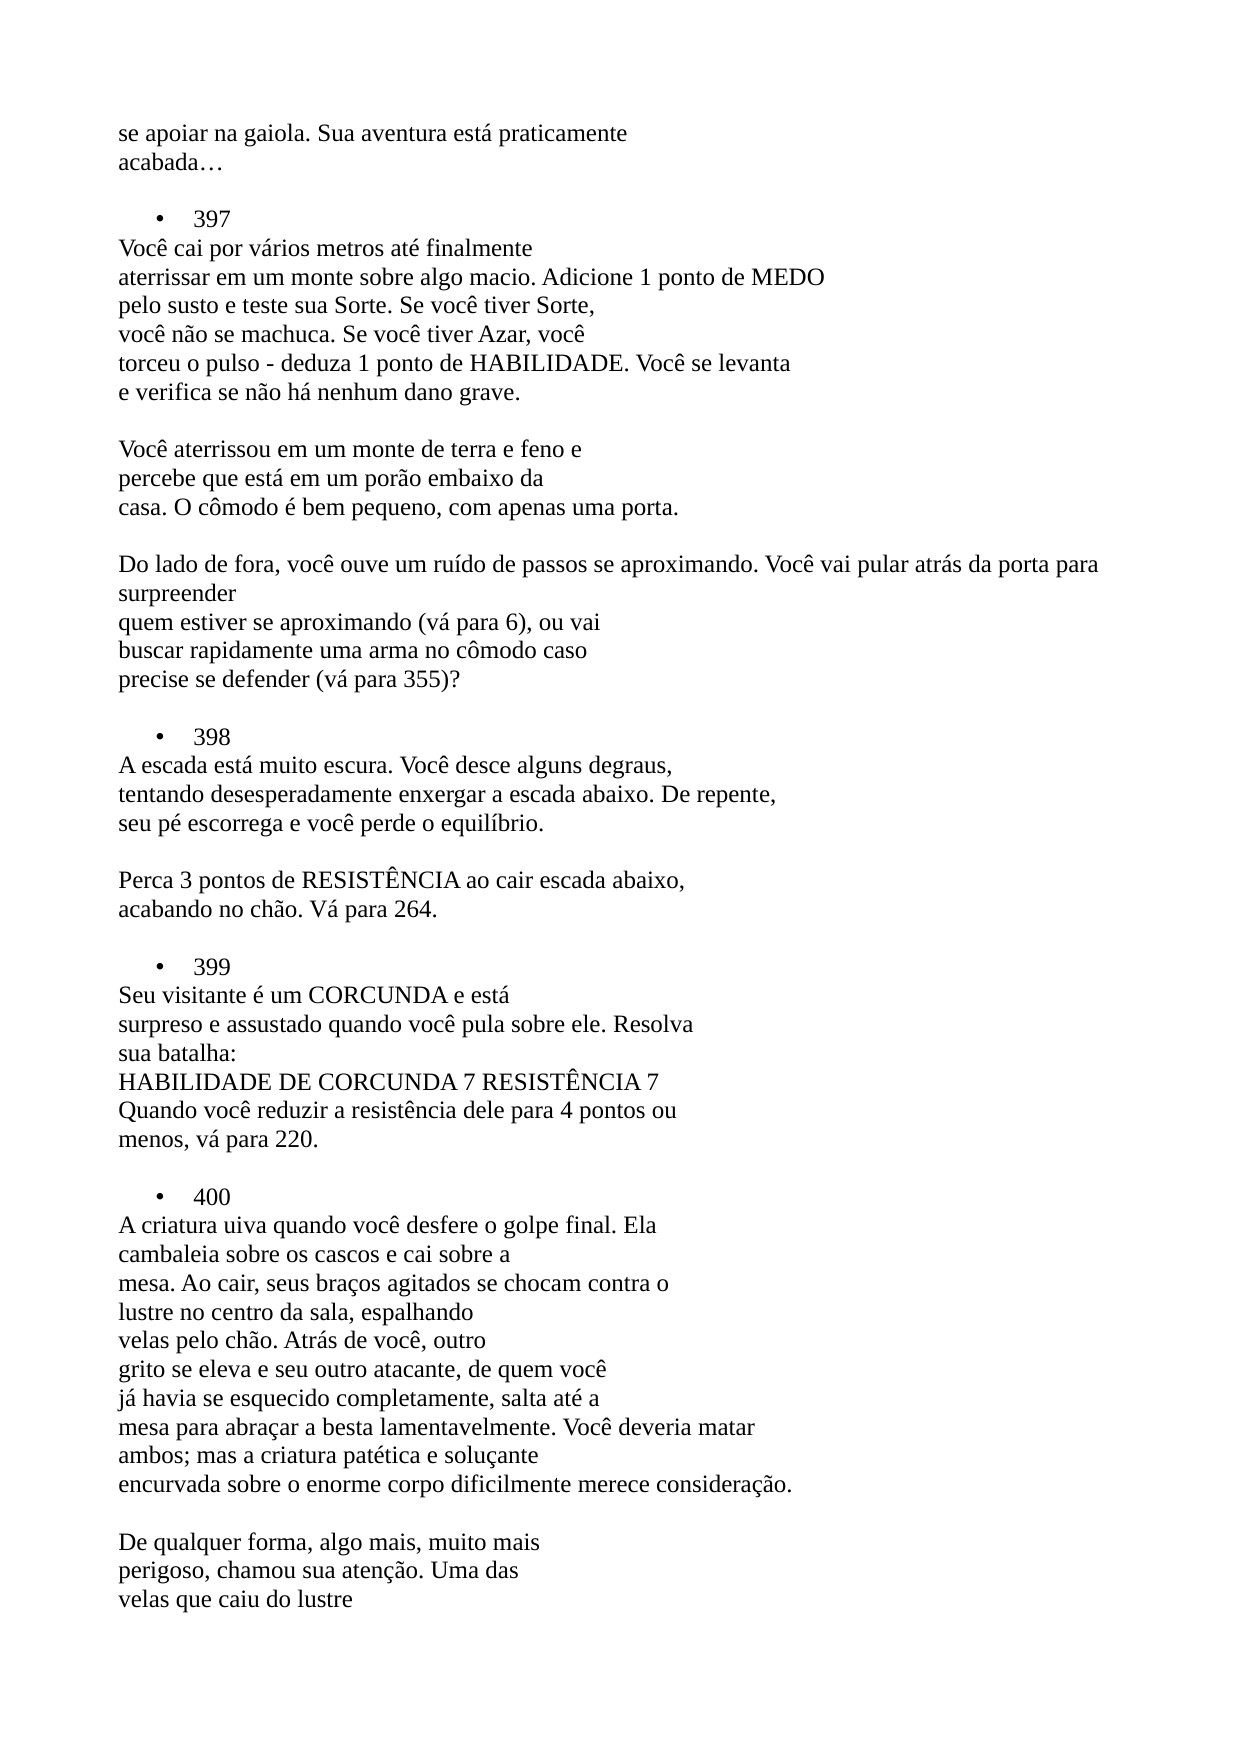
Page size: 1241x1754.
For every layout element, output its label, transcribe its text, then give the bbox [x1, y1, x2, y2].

text De qualquer forma, algo mais, muito mais [118, 1527, 1122, 1556]
text ambos; mas a criatura patética e soluçante [118, 1441, 1122, 1469]
text HABILIDADE DE CORCUNDA 7 RESISTÊNCIA 7 [118, 1067, 1122, 1096]
text Perca 3 pontos de RESISTÊNCIA ao cair escada abaixo, [118, 866, 1122, 894]
text quem estiver se aproximando (vá para 6), ou vai [118, 607, 1122, 636]
text buscar rapidamente uma arma no cômodo caso [118, 636, 1122, 664]
text casa. O cômodo é bem pequeno, com apenas uma porta. [118, 492, 1122, 521]
text surpreso e assustado quando você pula sobre ele. Resolva [118, 1009, 1122, 1038]
list 400 [156, 1182, 1122, 1211]
text cambaleia sobre os cascos e cai sobre a [118, 1239, 1122, 1268]
text mesa para abraçar a besta lamentavelmente. Você deveria matar [118, 1412, 1122, 1441]
text Do lado de fora, você ouve um ruído de passos se aproximando. Você vai pular atrás da porta para surpreender [118, 549, 1122, 607]
text A escada está muito escura. Você desce alguns degraus, [118, 751, 1122, 779]
text tentando desesperadamente enxergar a escada abaixo. De repente, [118, 779, 1122, 808]
text pelo susto e teste sua Sorte. Se você tiver Sorte, [118, 291, 1122, 319]
text acabada… [118, 147, 1122, 176]
text sua batalha: [118, 1038, 1122, 1067]
text se apoiar na gaiola. Sua aventura está praticamente [118, 118, 1122, 147]
text velas que caiu do lustre [118, 1584, 1122, 1613]
text grito se eleva e seu outro atacante, de quem você [118, 1354, 1122, 1383]
text Quando você reduzir a resistência dele para 4 pontos ou [118, 1096, 1122, 1124]
list 397 [156, 204, 1122, 233]
text já havia se esquecido completamente, salta até a [118, 1383, 1122, 1412]
text Seu visitante é um CORCUNDA e está [118, 981, 1122, 1009]
text e verifica se não há nenhum dano grave. [118, 377, 1122, 406]
text aterrissar em um monte sobre algo macio. Adicione 1 ponto de MEDO [118, 262, 1122, 291]
list 399 [156, 952, 1122, 981]
text encurvada sobre o enorme corpo dificilmente merece consideração. [118, 1469, 1122, 1498]
list 398 [156, 722, 1122, 751]
text mesa. Ao cair, seus braços agitados se chocam contra o [118, 1268, 1122, 1297]
text seu pé escorrega e você perde o equilíbrio. [118, 808, 1122, 837]
text Você aterrissou em um monte de terra e feno e [118, 434, 1122, 463]
text Você cai por vários metros até finalmente [118, 233, 1122, 262]
text velas pelo chão. Atrás de você, outro [118, 1326, 1122, 1354]
text perigoso, chamou sua atenção. Uma das [118, 1556, 1122, 1584]
text acabando no chão. Vá para 264. [118, 894, 1122, 923]
text percebe que está em um porão embaixo da [118, 463, 1122, 492]
text menos, vá para 220. [118, 1124, 1122, 1153]
text A criatura uiva quando você desfere o golpe final. Ela [118, 1211, 1122, 1239]
text torceu o pulso - deduza 1 ponto de HABILIDADE. Você se levanta [118, 348, 1122, 377]
text você não se machuca. Se você tiver Azar, você [118, 319, 1122, 348]
text precise se defender (vá para 355)? [118, 664, 1122, 693]
text lustre no centro da sala, espalhando [118, 1297, 1122, 1326]
